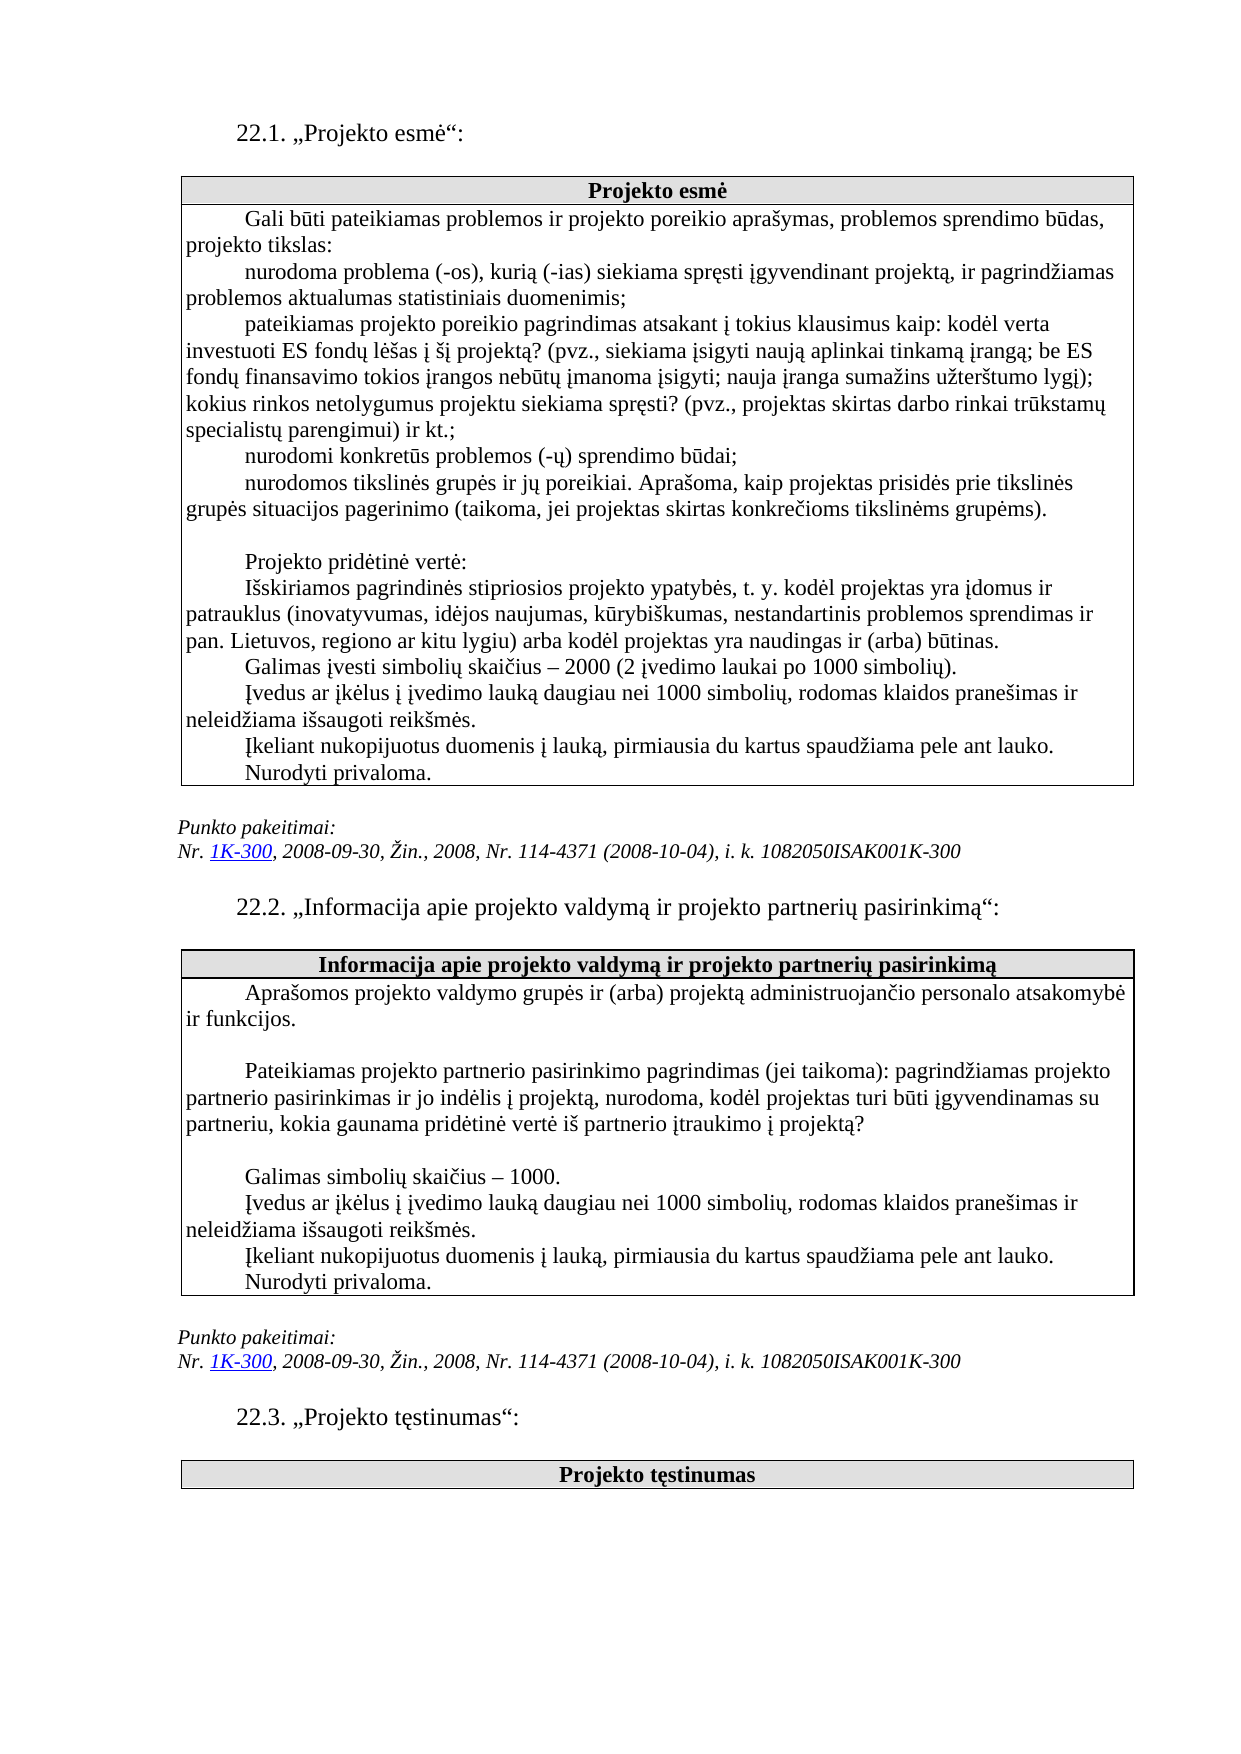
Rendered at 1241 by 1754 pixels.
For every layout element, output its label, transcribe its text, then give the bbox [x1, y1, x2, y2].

table_cell Aprašomos projekto valdymo grupės ir (arba) projektą administruojančio personalo atsakomybė ir funkcijos. Pateikiamas projekto partnerio pasirinkimo pagrindimas (jei taikoma): pagrindžiamas projekto partnerio pasirinkimas ir jo indėlis į projektą, nurodoma, kodėl projektas turi būti įgyvendinamas su partneriu, kokia gaunama pridėtinė vertė iš partnerio įtraukimo į projektą? Galimas simbolių skaičius – 1000. Įvedus ar įkėlus į įvedimo lauką daugiau nei 1000 simbolių, rodomas klaidos pranešimas ir neleidžiama išsaugoti reikšmės. Įkeliant nukopijuotus duomenis į lauką, pirmiausia du kartus spaudžiama pele ant lauko. Nurodyti privaloma. [182, 979, 1133, 1295]
table_header Projekto tęstinumas [182, 1461, 1133, 1487]
table_cell Gali būti pateikiamas problemos ir projekto poreikio aprašymas, problemos sprendimo būdas, projekto tikslas: nurodoma problema (-os), kurią (-ias) siekiama spręsti įgyvendinant projektą, ir pagrindžiamas problemos aktualumas statistiniais duomenimis; pateikiamas projekto poreikio pagrindimas atsakant į tokius klausimus kaip: kodėl verta investuoti ES fondų lėšas į šį projektą? (pvz., siekiama įsigyti naują aplinkai tinkamą įrangą; be ES fondų finansavimo tokios įrangos nebūtų įmanoma įsigyti; nauja įranga sumažins užterštumo lygį); kokius rinkos netolygumus projektu siekiama spręsti? (pvz., projektas skirtas darbo rinkai trūkstamų specialistų parengimui) ir kt.; nurodomi konkretūs problemos (-ų) sprendimo būdai; nurodomos tikslinės grupės ir jų poreikiai. Aprašoma, kaip projektas prisidės prie tikslinės grupės situacijos pagerinimo (taikoma, jei projektas skirtas konkrečioms tikslinėms grupėms). Projekto pridėtinė vertė: Išskiriamos pagrindinės stipriosios projekto ypatybės, t. y. kodėl projektas yra įdomus ir patrauklus (inovatyvumas, idėjos naujumas, kūrybiškumas, nestandartinis problemos sprendimas ir pan. Lietuvos, regiono ar kitu lygiu) arba kodėl projektas yra naudingas ir (arba) būtinas. Galimas įvesti simbolių skaičius – 2000 (2 įvedimo laukai po 1000 simbolių). Įvedus ar įkėlus į įvedimo lauką daugiau nei 1000 simbolių, rodomas klaidos pranešimas ir neleidžiama išsaugoti reikšmės. Įkeliant nukopijuotus duomenis į lauką, pirmiausia du kartus spaudžiama pele ant lauko. Nurodyti privaloma. [182, 205, 1133, 785]
text 22.2. „Informacija apie projekto valdymą ir projekto partnerių pasirinkimą“: [177, 892, 1122, 920]
text Punkto pakeitimai: [177, 1325, 1122, 1349]
table_header Informacija apie projekto valdymą ir projekto partnerių pasirinkimą [182, 951, 1133, 977]
text Nr. 1K-300, 2008-09-30, Žin., 2008, Nr. 114-4371 (2008-10-04), i. k. 1082050ISAK001K-300 [177, 1349, 1122, 1373]
text Punkto pakeitimai: [177, 815, 1122, 839]
text 22.1. „Projekto esmė“: [177, 118, 1122, 147]
text 22.3. „Projekto tęstinumas“: [177, 1402, 1122, 1431]
text Nr. 1K-300, 2008-09-30, Žin., 2008, Nr. 114-4371 (2008-10-04), i. k. 1082050ISAK001K-300 [177, 839, 1122, 863]
table_header Projekto esmė [182, 177, 1133, 203]
